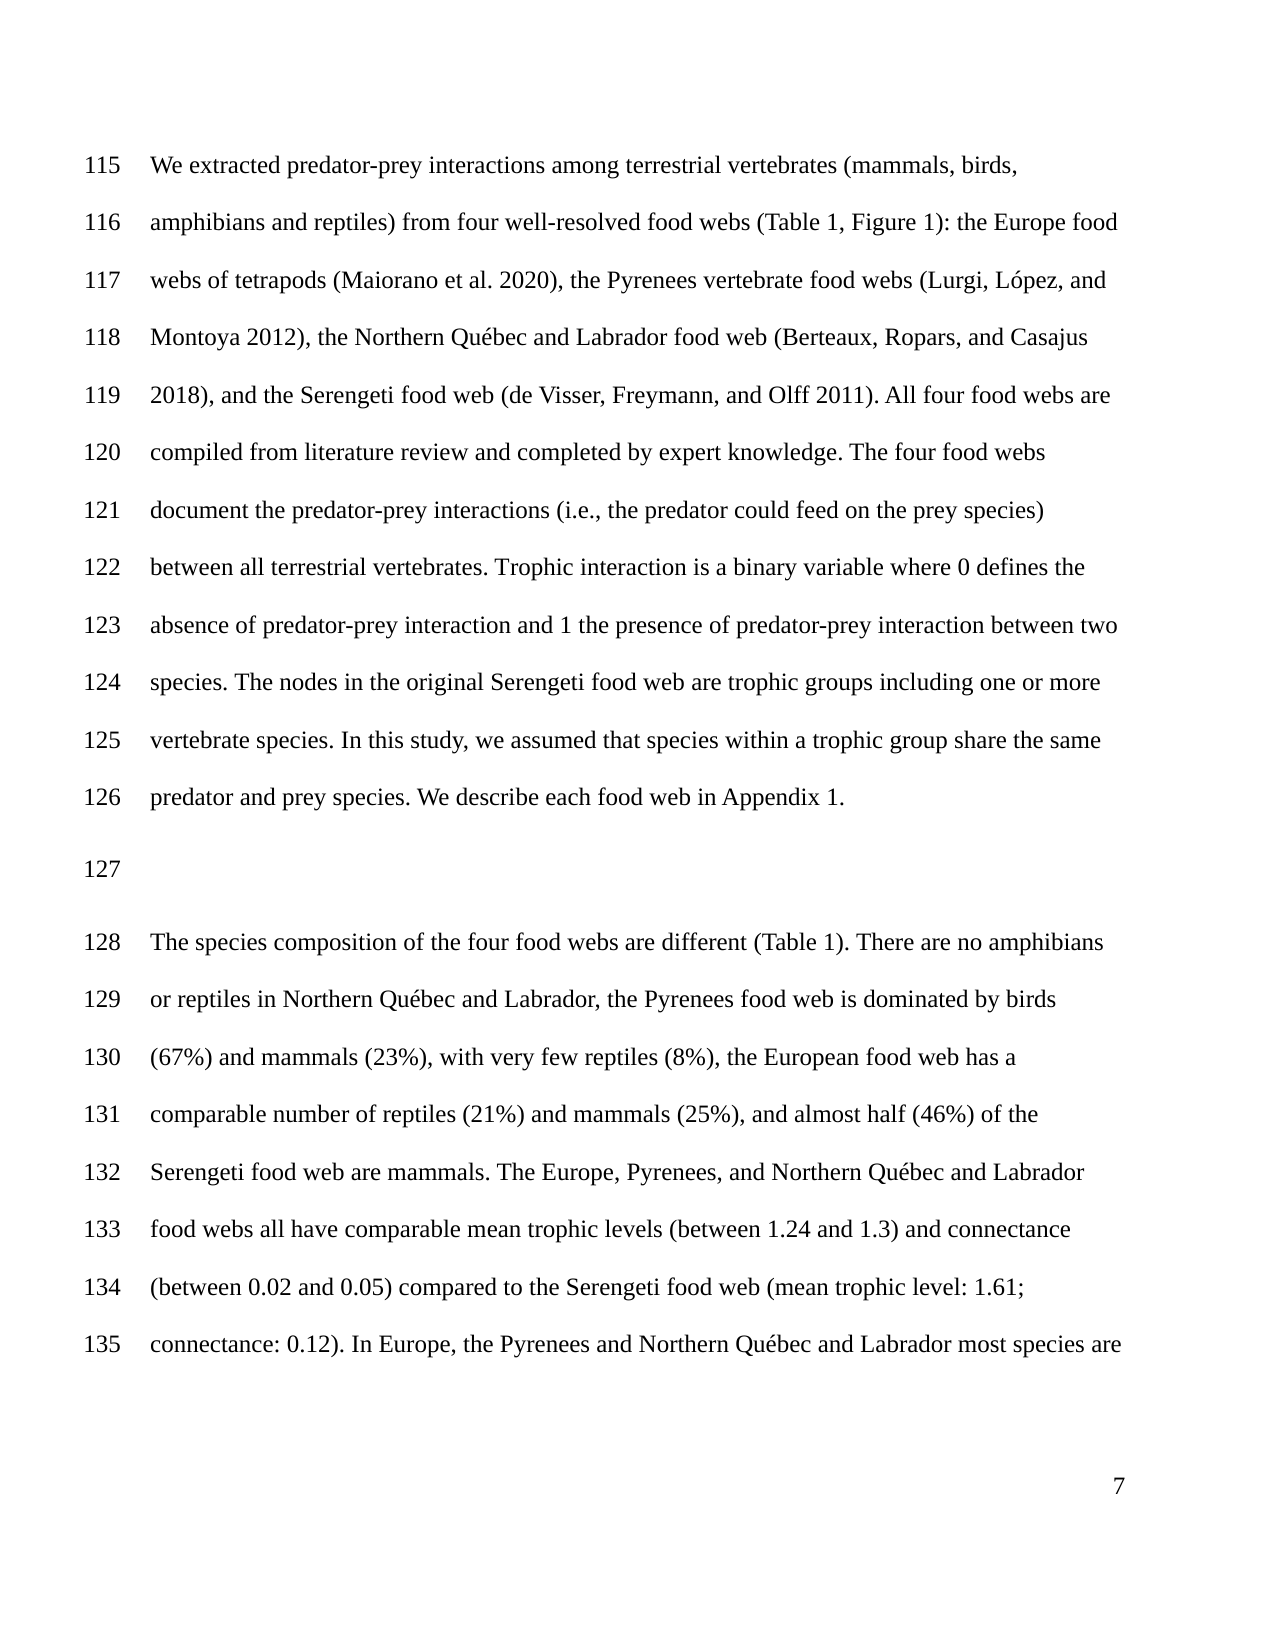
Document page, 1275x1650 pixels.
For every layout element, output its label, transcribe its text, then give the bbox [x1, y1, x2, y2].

text We extracted predator-prey interactions among terrestrial vertebrates (mammals, birds, amphibians and reptiles) from four well-resolved food webs (Table 1, Figure 1): the Europe food webs of tetrapods (Maiorano et al. 2020), the Pyrenees vertebrate food webs (Lurgi, López, and Montoya 2012), the Northern Québec and Labrador food web (Berteaux, Ropars, and Casajus 2018), and the Serengeti food web (de Visser, Freymann, and Olff 2011). All four food webs are compiled from literature review and completed by expert knowledge. The four food webs document the predator-prey interactions (i.e., the predator could feed on the prey species) between all terrestrial vertebrates. Trophic interaction is a binary variable where 0 defines the absence of predator-prey interaction and 1 the presence of predator-prey interaction between two species. The nodes in the original Serengeti food web are trophic groups including one or more vertebrate species. In this study, we assumed that species within a trophic group share the same predator and prey species. We describe each food web in Appendix 1. [150, 150, 1125, 811]
text The species composition of the four food webs are different (Table 1). There are no amphibians or reptiles in Northern Québec and Labrador, the Pyrenees food web is dominated by birds (67%) and mammals (23%), with very few reptiles (8%), the European food web has a comparable number of reptiles (21%) and mammals (25%), and almost half (46%) of the Serengeti food web are mammals. The Europe, Pyrenees, and Northern Québec and Labrador food webs all have comparable mean trophic levels (between 1.24 and 1.3) and connectance (between 0.02 and 0.05) compared to the Serengeti food web (mean trophic level: 1.61; connectance: 0.12). In Europe, the Pyrenees and Northern Québec and Labrador most species are [150, 927, 1125, 1358]
